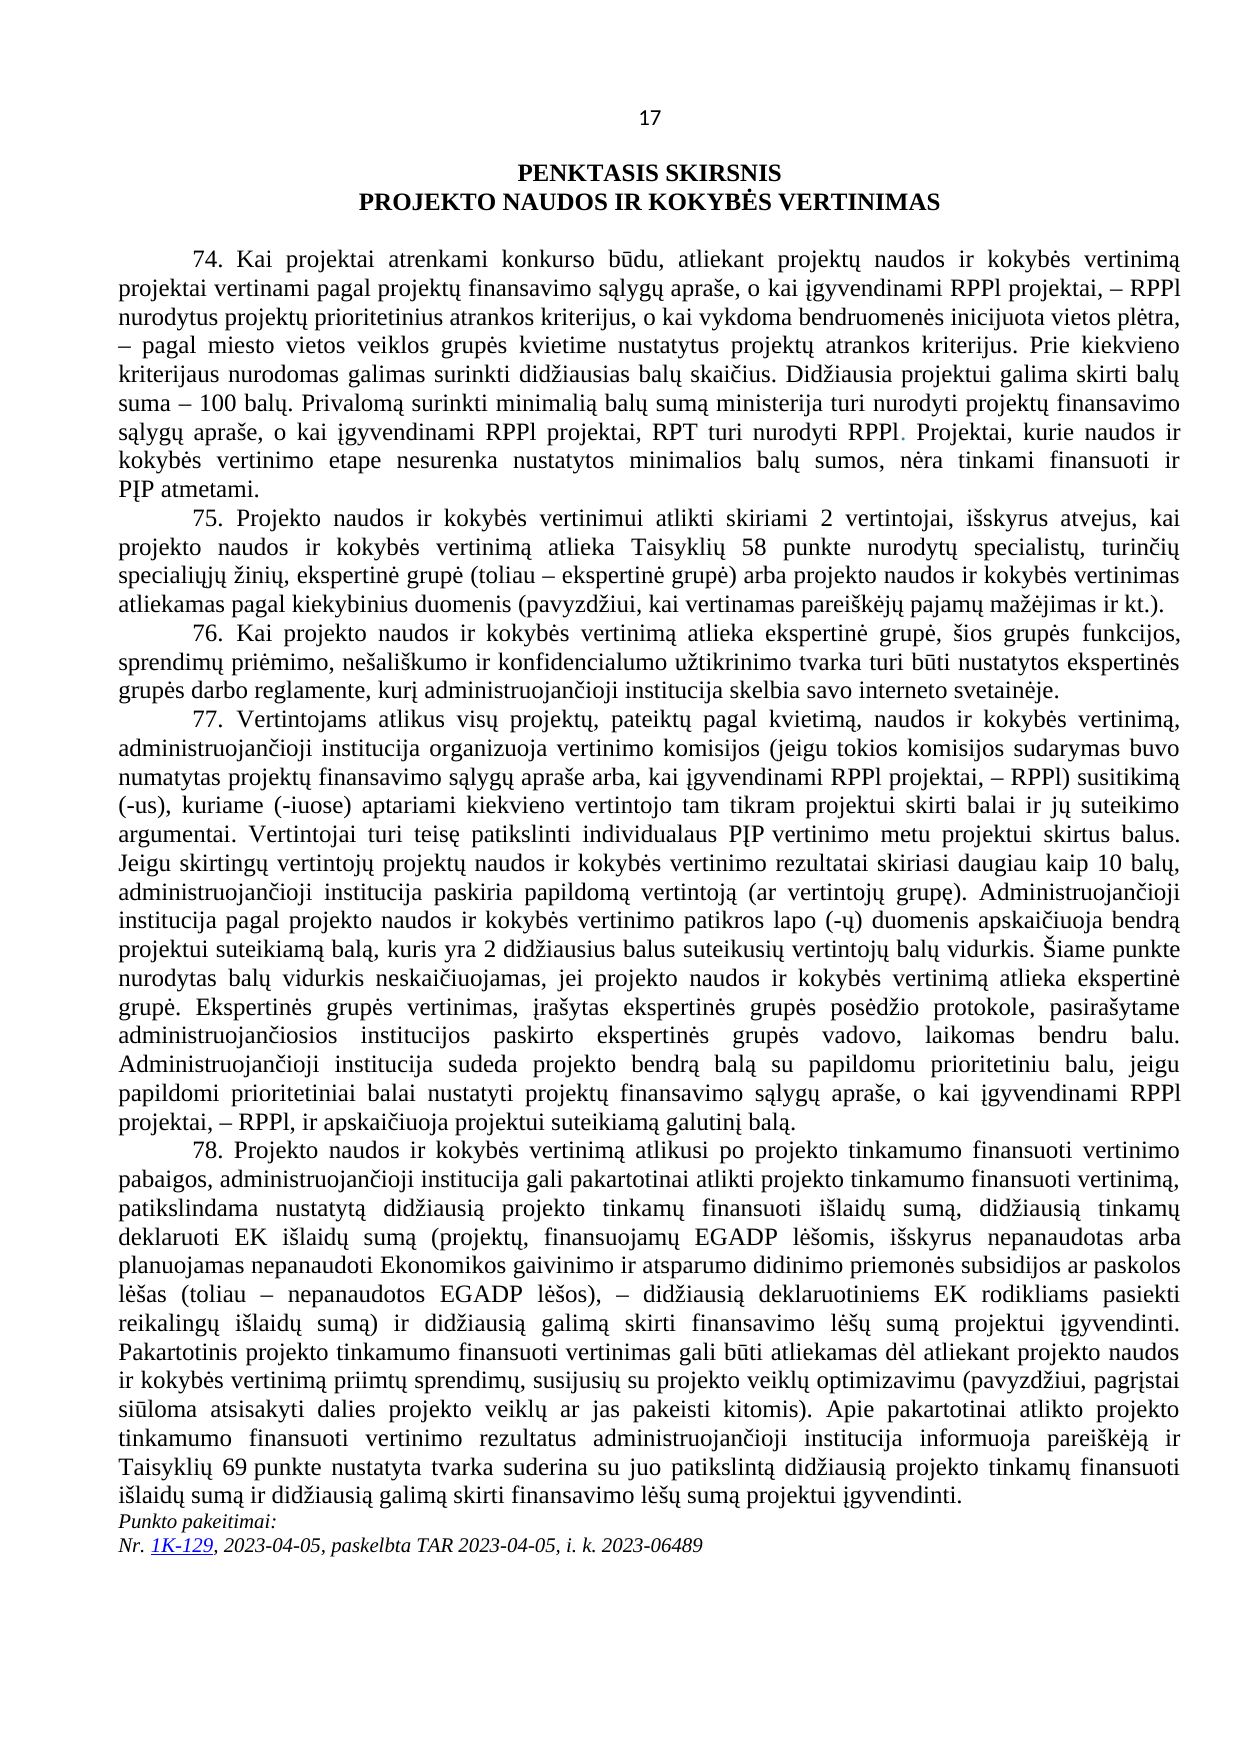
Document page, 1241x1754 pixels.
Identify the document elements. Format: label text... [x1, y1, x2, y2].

text Punkto pakeitimai: [118, 1509, 1181, 1533]
text Nr. 1K-129, 2023-04-05, paskelbta TAR 2023-04-05, i. k. 2023-06489 [118, 1533, 1181, 1557]
subtitle PROJEKTO NAUDOS IR KOKYBĖS VERTINIMAS [118, 187, 1181, 215]
text 75. Projekto naudos ir kokybės vertinimui atlikti skiriami 2 vertintojai, išskyrus atvejus, kai projekto naudos ir kokybės vertinimą atlieka Taisyklių 58 punkte nurodytų specialistų, turinčių specialiųjų žinių, ekspertinė grupė (toliau – ekspertinė grupė) arba projekto naudos ir kokybės vertinimas atliekamas pagal kiekybinius duomenis (pavyzdžiui, kai vertinamas pareiškėjų pajamų mažėjimas ir kt.). [118, 503, 1181, 618]
text 78. Projekto naudos ir kokybės vertinimą atlikusi po projekto tinkamumo finansuoti vertinimo pabaigos, administruojančioji institucija gali pakartotinai atlikti projekto tinkamumo finansuoti vertinimą, patikslindama nustatytą didžiausią projekto tinkamų finansuoti išlaidų sumą, didžiausią tinkamų deklaruoti EK išlaidų sumą (projektų, finansuojamų EGADP lėšomis, išskyrus nepanaudotas arba planuojamas nepanaudoti Ekonomikos gaivinimo ir atsparumo didinimo priemonės subsidijos ar paskolos lėšas (toliau – nepanaudotos EGADP lėšos), – didžiausią deklaruotiniems EK rodikliams pasiekti reikalingų išlaidų sumą) ir didžiausią galimą skirti finansavimo lėšų sumą projektui įgyvendinti. Pakartotinis projekto tinkamumo finansuoti vertinimas gali būti atliekamas dėl atliekant projekto naudos ir kokybės vertinimą priimtų sprendimų, susijusių su projekto veiklų optimizavimu (pavyzdžiui, pagrįstai siūloma atsisakyti dalies projekto veiklų ar jas pakeisti kitomis). Apie pakartotinai atlikto projekto tinkamumo finansuoti vertinimo rezultatus administruojančioji institucija informuoja pareiškėją ir Taisyklių 69 punkte nustatyta tvarka suderina su juo patikslintą didžiausią projekto tinkamų finansuoti išlaidų sumą ir didžiausią galimą skirti finansavimo lėšų sumą projektui įgyvendinti. [118, 1135, 1181, 1509]
subtitle PENKTASIS SKIRSNIS [118, 158, 1181, 187]
text 76. Kai projekto naudos ir kokybės vertinimą atlieka ekspertinė grupė, šios grupės funkcijos, sprendimų priėmimo, nešališkumo ir konfidencialumo užtikrinimo tvarka turi būti nustatytos ekspertinės grupės darbo reglamente, kurį administruojančioji institucija skelbia savo interneto svetainėje. [118, 618, 1181, 704]
text 74. Kai projektai atrenkami konkurso būdu, atliekant projektų naudos ir kokybės vertinimą projektai vertinami pagal projektų finansavimo sąlygų apraše, o kai įgyvendinami RPPl projektai, – RPPl nurodytus projektų prioritetinius atrankos kriterijus, o kai vykdoma bendruomenės inicijuota vietos plėtra, – pagal miesto vietos veiklos grupės kvietime nustatytus projektų atrankos kriterijus. Prie kiekvieno kriterijaus nurodomas galimas surinkti didžiausias balų skaičius. Didžiausia projektui galima skirti balų suma – 100 balų. Privalomą surinkti minimalią balų sumą ministerija turi nurodyti projektų finansavimo sąlygų apraše, o kai įgyvendinami RPPl projektai, RPT turi nurodyti RPPl. Projektai, kurie naudos ir kokybės vertinimo etape nesurenka nustatytos minimalios balų sumos, nėra tinkami finansuoti ir PĮP atmetami. [118, 244, 1181, 503]
text 77. Vertintojams atlikus visų projektų, pateiktų pagal kvietimą, naudos ir kokybės vertinimą, administruojančioji institucija organizuoja vertinimo komisijos (jeigu tokios komisijos sudarymas buvo numatytas projektų finansavimo sąlygų apraše arba, kai įgyvendinami RPPl projektai, – RPPl) susitikimą (-us), kuriame (-iuose) aptariami kiekvieno vertintojo tam tikram projektui skirti balai ir jų suteikimo argumentai. Vertintojai turi teisę patikslinti individualaus PĮP vertinimo metu projektui skirtus balus. Jeigu skirtingų vertintojų projektų naudos ir kokybės vertinimo rezultatai skiriasi daugiau kaip 10 balų, administruojančioji institucija paskiria papildomą vertintoją (ar vertintojų grupę). Administruojančioji institucija pagal projekto naudos ir kokybės vertinimo patikros lapo (-ų) duomenis apskaičiuoja bendrą projektui suteikiamą balą, kuris yra 2 didžiausius balus suteikusių vertintojų balų vidurkis. Šiame punkte nurodytas balų vidurkis neskaičiuojamas, jei projekto naudos ir kokybės vertinimą atlieka ekspertinė grupė. Ekspertinės grupės vertinimas, įrašytas ekspertinės grupės posėdžio protokole, pasirašytame administruojančiosios institucijos paskirto ekspertinės grupės vadovo, laikomas bendru balu. Administruojančioji institucija sudeda projekto bendrą balą su papildomu prioritetiniu balu, jeigu papildomi prioritetiniai balai nustatyti projektų finansavimo sąlygų apraše, o kai įgyvendinami RPPl projektai, – RPPl, ir apskaičiuoja projektui suteikiamą galutinį balą. [118, 704, 1181, 1135]
